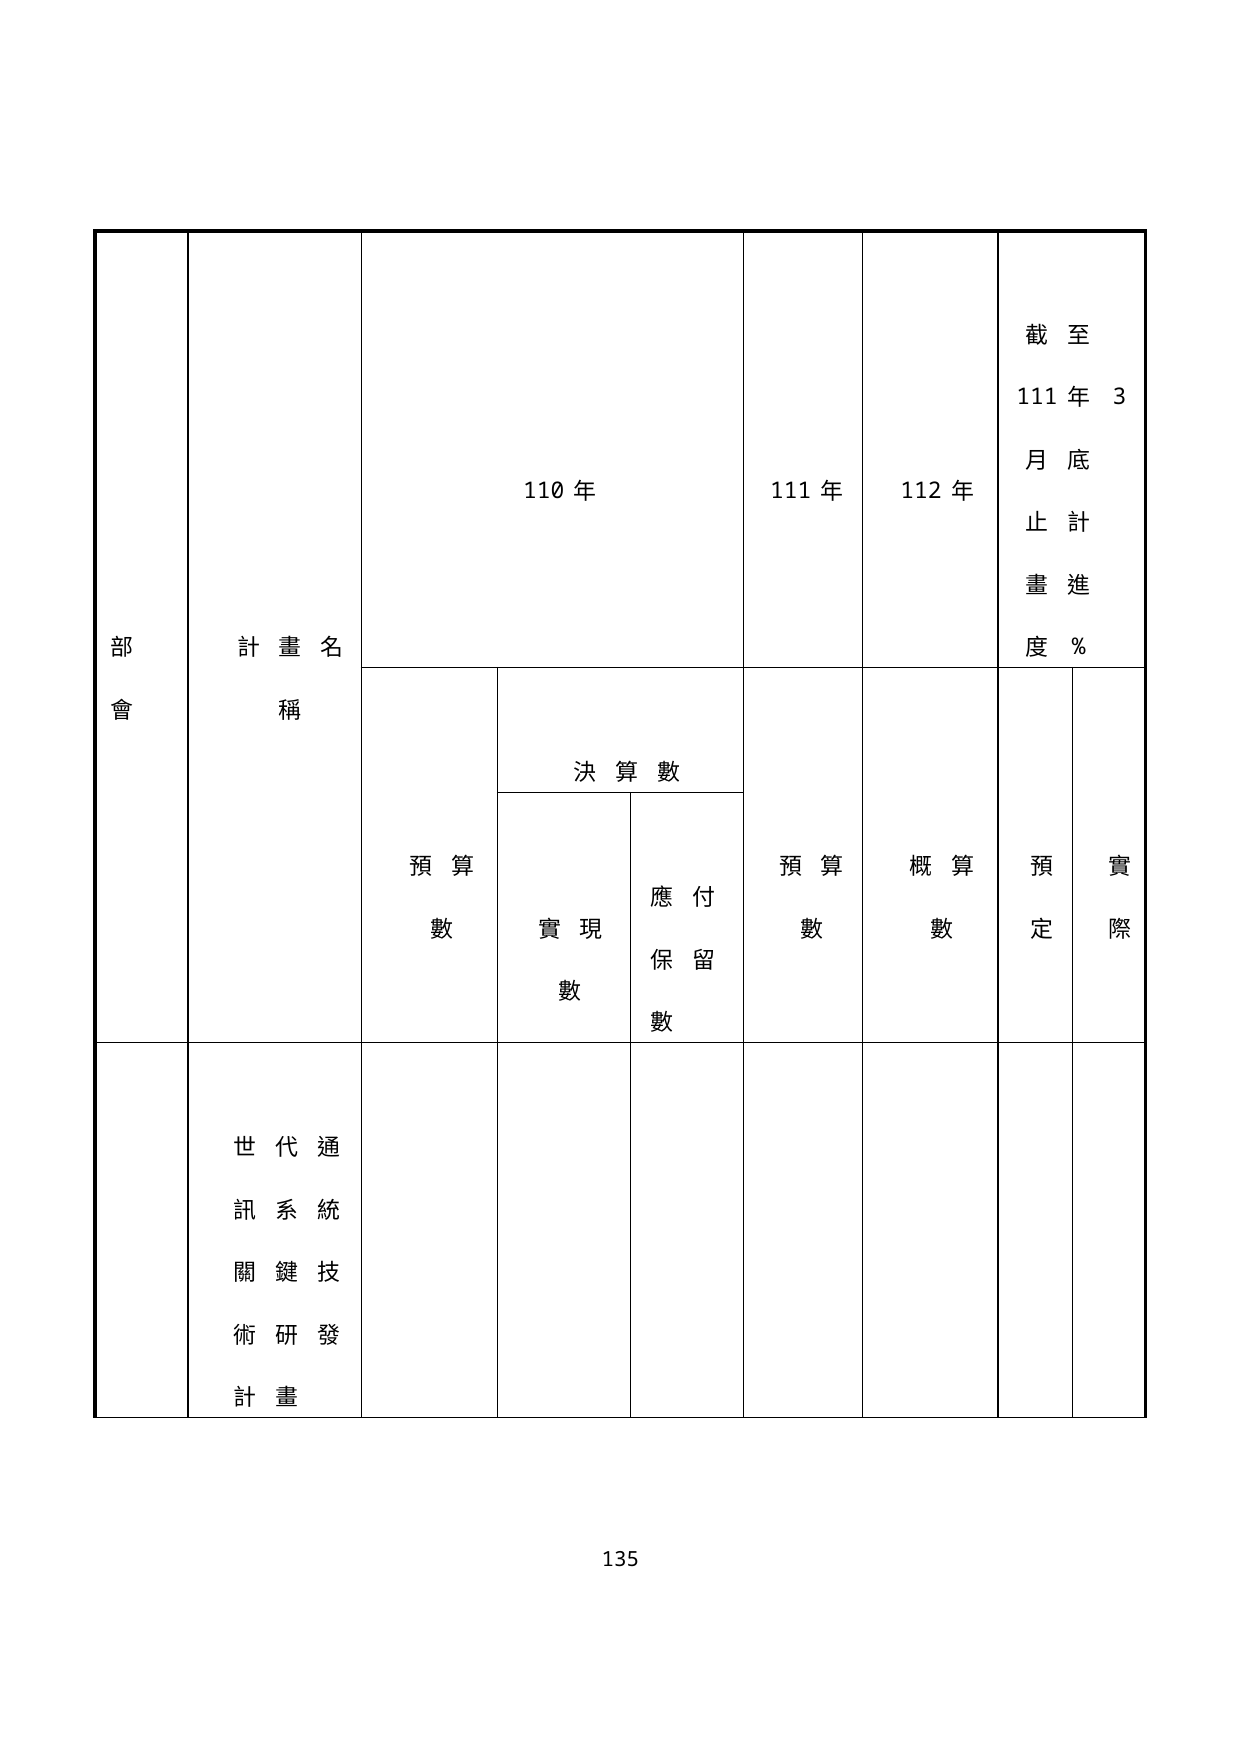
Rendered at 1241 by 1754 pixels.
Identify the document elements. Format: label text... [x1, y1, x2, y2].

table_cell [1073, 1043, 1144, 1417]
table_cell [631, 1043, 743, 1417]
table_cell [863, 1043, 997, 1417]
table_header 111年 [744, 233, 862, 667]
table_cell 應付保留數 [631, 793, 743, 1042]
table_cell 實際 [1073, 668, 1144, 1042]
table_cell [744, 1043, 862, 1417]
table_cell 決算數 [498, 668, 743, 792]
table_cell 概算數 [863, 668, 997, 1042]
table_header 110年 [362, 233, 743, 667]
table_cell [999, 1043, 1072, 1417]
table_cell 預算數 [362, 668, 497, 1042]
table_cell 世代通訊系統關鍵技術研發計畫 [189, 1043, 361, 1417]
table_header 截至111年3月底止計畫進度% [999, 233, 1144, 667]
table_header 計畫名稱 [189, 233, 361, 1042]
table_cell 預定 [999, 668, 1072, 1042]
table_cell [97, 1043, 187, 1417]
table_cell 實現數 [498, 793, 630, 1042]
table_header 112年 [863, 233, 997, 667]
table_header 部會 [97, 233, 187, 1042]
table_cell [362, 1043, 497, 1417]
table_cell 預算數 [744, 668, 862, 1042]
table_cell [498, 1043, 630, 1417]
